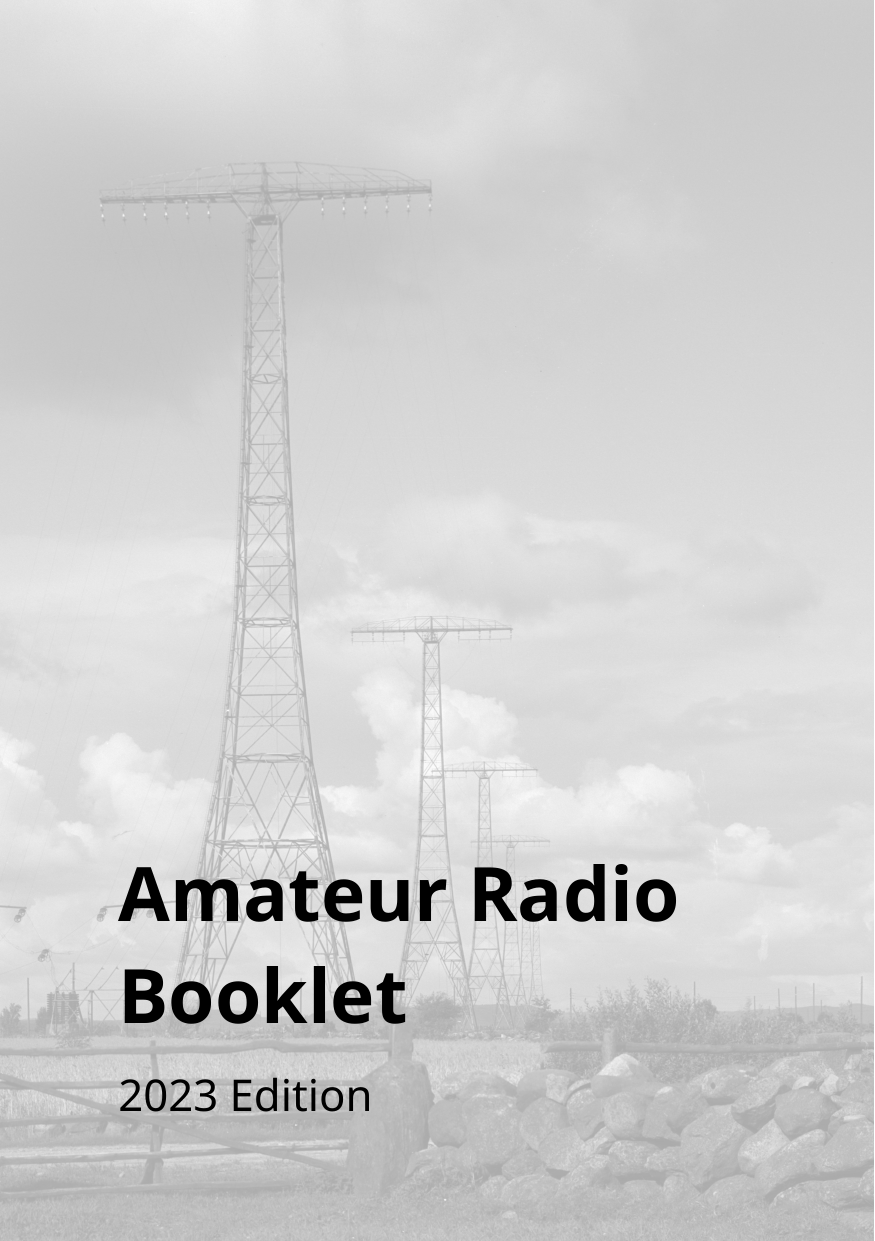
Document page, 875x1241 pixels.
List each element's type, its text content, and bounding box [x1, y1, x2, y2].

subtitle 2023 Edition [118, 1065, 756, 1124]
title Amateur Radio Booklet [118, 842, 756, 1046]
picture [0, 0, 874, 1241]
